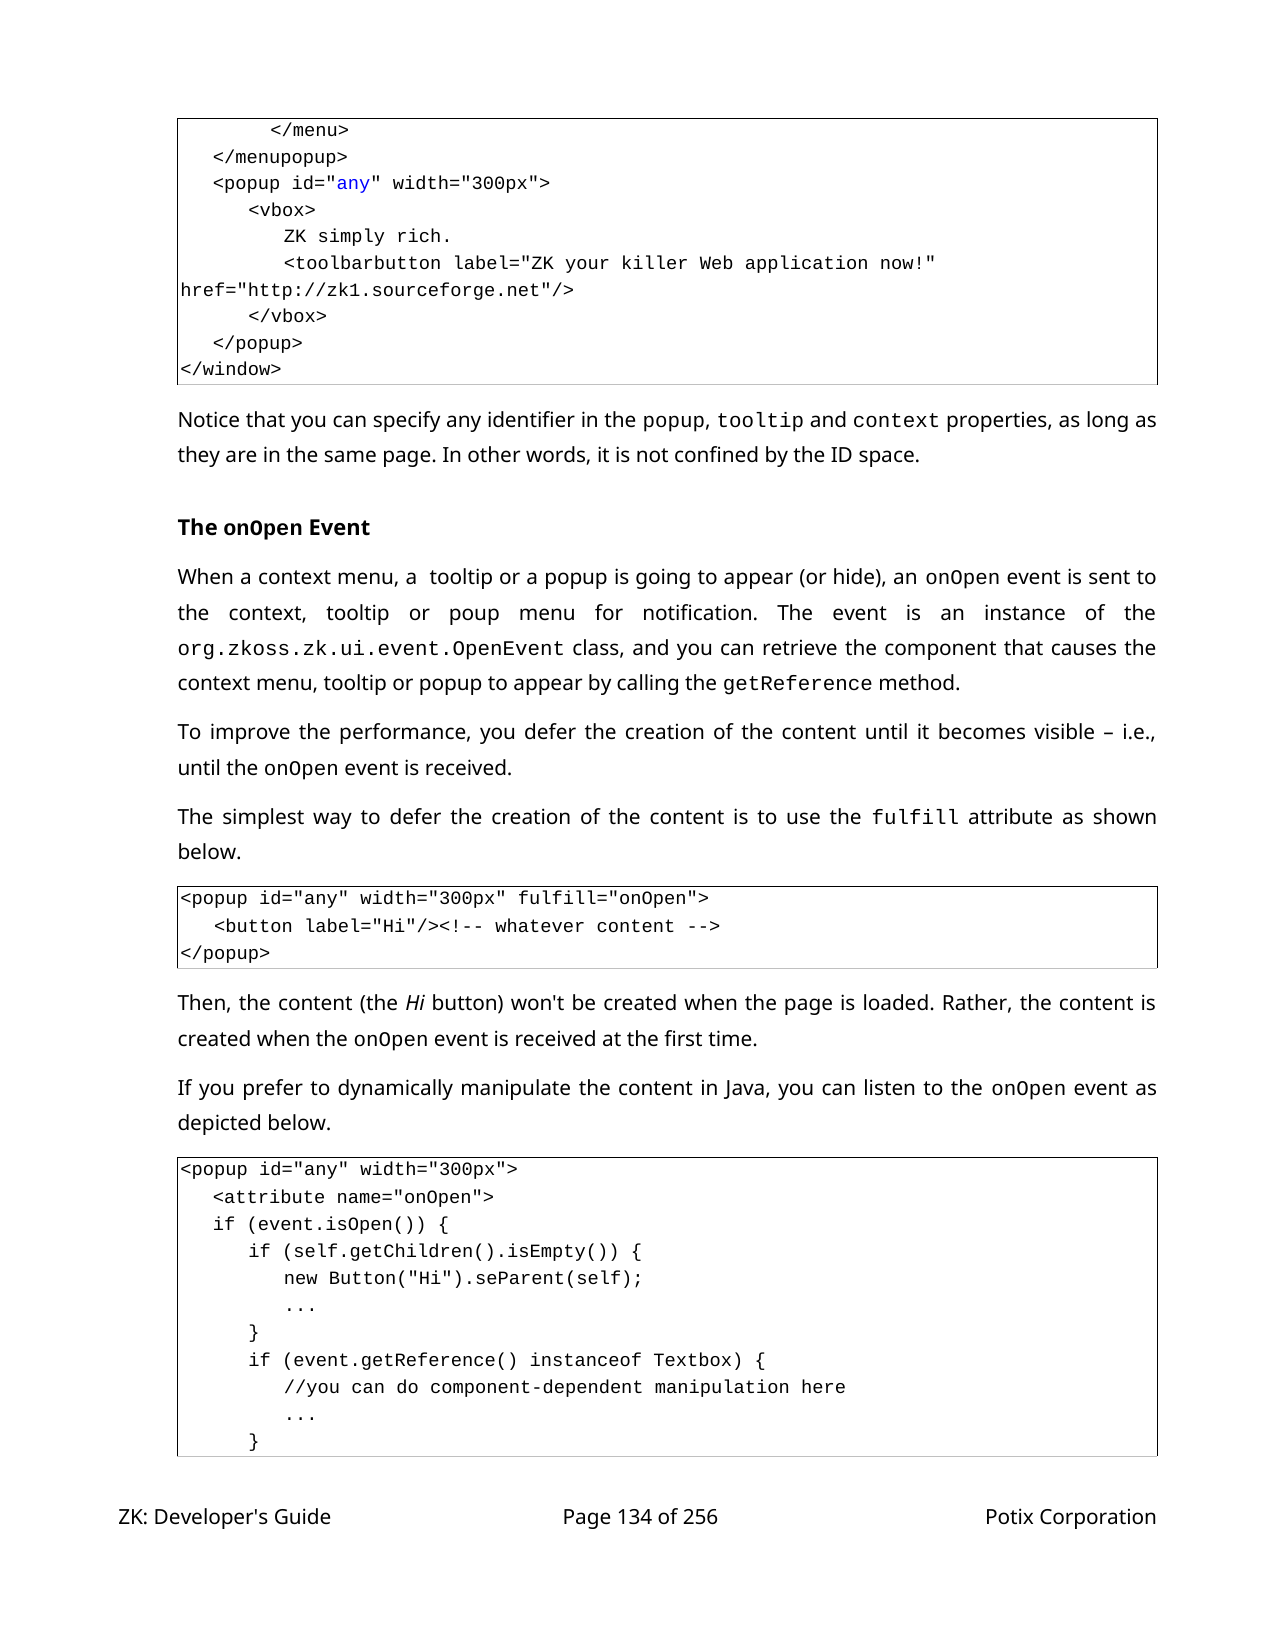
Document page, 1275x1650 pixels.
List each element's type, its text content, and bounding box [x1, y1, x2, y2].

text new Button("Hi").seParent(self); [178, 1266, 1157, 1290]
text <popup id="any" width="300px" fulfill="onOpen"> [178, 887, 1157, 911]
text </menu> </menupopup> <popup id="any" width="300px"> <vbox> ZK simply rich. <toolbarbutton label="ZK your killer Web application now!" href="http://zk1.sourceforge.net"/> </vbox> </popup> </window> [178, 119, 1157, 384]
text To improve the performance, you defer the creation of the content until it becomes visible – i.e., until the onOpen event is received. [177, 717, 1157, 781]
text If you prefer to dynamically manipulate the content in Java, you can listen to the onOpen event as depicted below. [177, 1073, 1157, 1137]
subtitle The onOpen Event [177, 511, 1157, 541]
text if (self.getChildren().isEmpty()) { [178, 1239, 1157, 1263]
text <attribute name="onOpen"> [178, 1184, 1157, 1209]
text } [178, 1320, 1157, 1345]
text if (event.getReference() instanceof Textbox) { [178, 1348, 1157, 1372]
text if (event.isOpen()) { [178, 1212, 1157, 1236]
text //you can do component-dependent manipulation here [178, 1375, 1157, 1399]
text ... [178, 1402, 1157, 1426]
text Then, the content (the Hi button) won't be created when the page is loaded. Rather, the content is created when the onOpen event is received at the first time. [177, 988, 1157, 1052]
text The simplest way to defer the creation of the content is to use the fulfill attribute as shown below. [177, 802, 1157, 866]
text ... [178, 1293, 1157, 1317]
text } [178, 1429, 1157, 1456]
text <button label="Hi"/><!-- whatever content --> [178, 913, 1157, 938]
text Notice that you can specify any identifier in the popup, tooltip and context properties, as long as they are in the same page. In other words, it is not confined by the ID space. [177, 405, 1157, 469]
text </popup> [178, 941, 1157, 968]
text When a context menu, a tooltip or a popup is going to appear (or hide), an onOpen event is sent to the context, tooltip or poup menu for notification. The event is an instance of the org.zkoss.zk.ui.event.OpenEvent class, and you can retrieve the component that causes the context menu, tooltip or popup to appear by calling the getReference method. [177, 562, 1157, 697]
text <popup id="any" width="300px"> [178, 1158, 1157, 1182]
